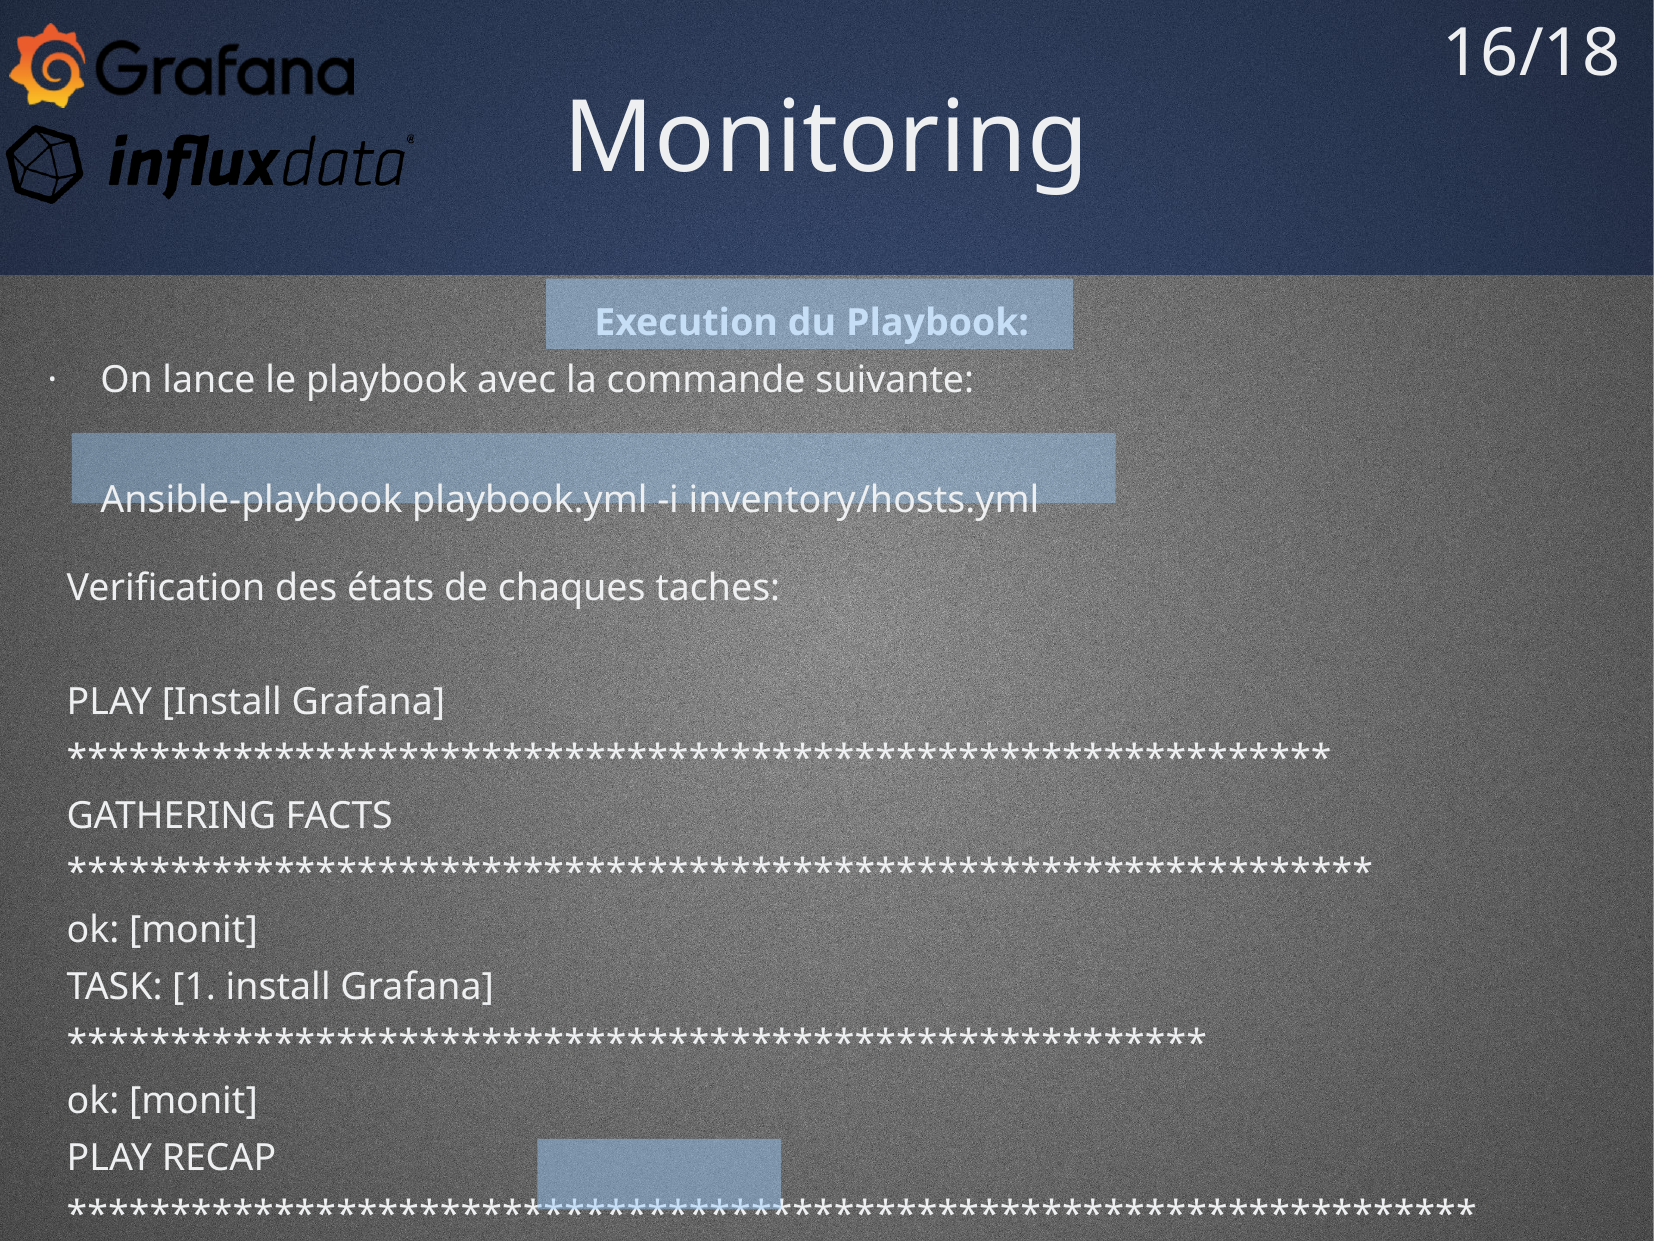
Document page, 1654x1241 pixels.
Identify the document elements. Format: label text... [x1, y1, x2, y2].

title Monitoring [88, 29, 1565, 237]
list Verification des états de chaques taches: PLAY [Install Grafana] ************************************************************* GATHERING FACTS *************************************************************** ok: [monit] TASK: [1. install Grafana] ******************************************************* ok: [monit] PLAY RECAP ******************************************************************** Monit : ok= changed=1 unreachable=0 failed=0 [66, 560, 1639, 1199]
text_box [537, 1138, 782, 1210]
picture [0, 0, 1654, 1241]
text_box [546, 278, 1073, 349]
list 16/18 [1371, 4, 1652, 83]
list Execution du Playbook: On lance le playbook avec la commande suivante: Ansible-playbook playbook.yml -i inventory/hosts.yml [29, 295, 1595, 515]
